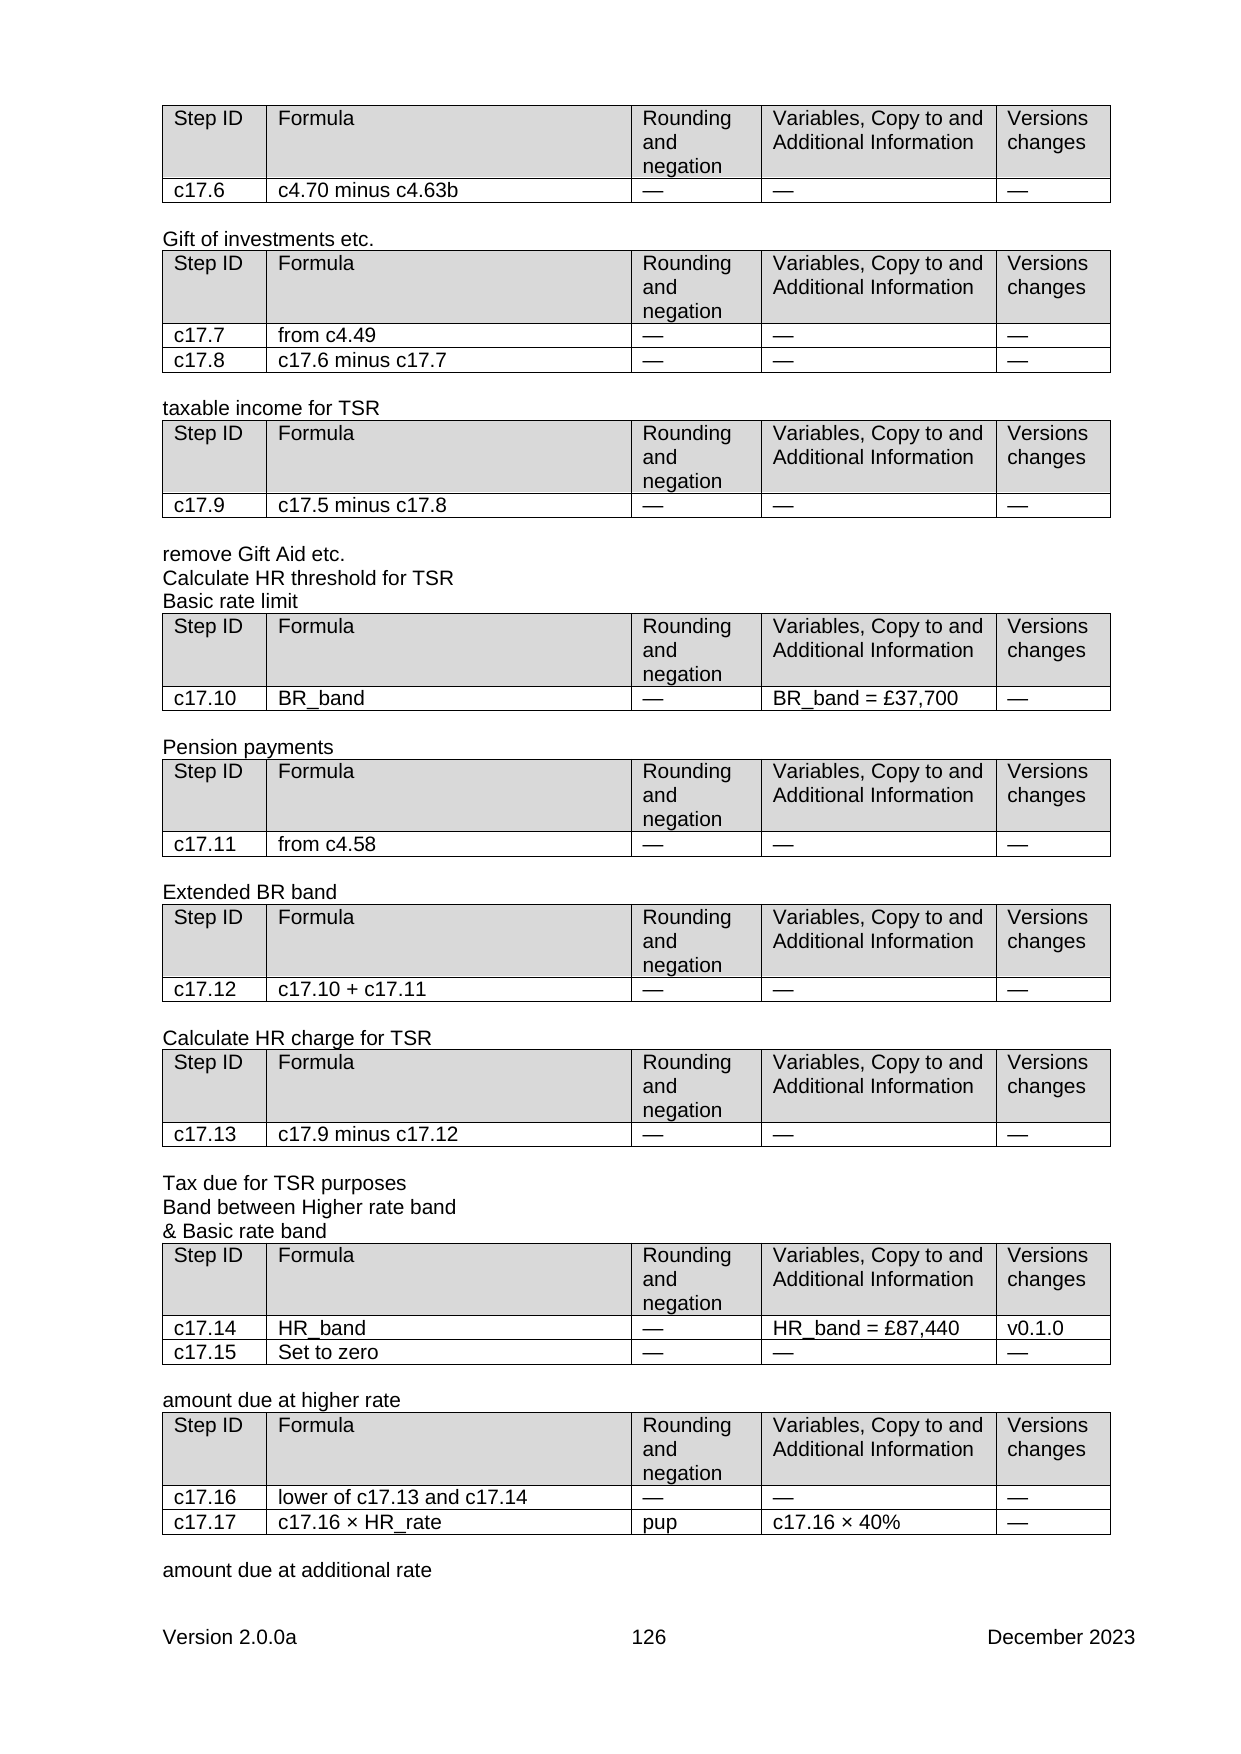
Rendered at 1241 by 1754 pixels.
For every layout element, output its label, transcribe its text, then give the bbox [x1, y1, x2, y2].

table_cell c17.10 [163, 687, 266, 710]
table_header Formula [267, 614, 631, 686]
table_header Versions changes [997, 251, 1110, 323]
table_cell — [762, 1123, 996, 1146]
table_header Step ID [163, 760, 266, 831]
table_cell — [632, 687, 761, 710]
table_cell — [632, 348, 761, 372]
table_cell — [997, 324, 1110, 347]
table_cell HR_band [267, 1316, 631, 1339]
table_header Rounding and negation [632, 1413, 761, 1485]
text Gift of investments etc. [162, 226, 1135, 250]
table_header Variables, Copy to and Additional Information [762, 905, 996, 976]
table_cell — [762, 832, 996, 856]
table_header Rounding and negation [632, 1244, 761, 1315]
table_cell — [632, 1340, 761, 1364]
table_header Versions changes [997, 760, 1110, 831]
table_cell — [997, 1486, 1110, 1509]
table_header Formula [267, 421, 631, 492]
table_header Rounding and negation [632, 251, 761, 323]
table_header Step ID [163, 614, 266, 686]
table_header Rounding and negation [632, 106, 761, 177]
table_header Step ID [163, 905, 266, 976]
text & Basic rate band [162, 1218, 1135, 1242]
text Calculate HR charge for TSR [162, 1025, 1135, 1049]
table_header Formula [267, 1413, 631, 1485]
table_cell — [632, 494, 761, 517]
table_cell — [762, 1340, 996, 1364]
table_header Versions changes [997, 905, 1110, 976]
table_cell c17.8 [163, 348, 266, 372]
table_header Step ID [163, 251, 266, 323]
table_cell — [997, 832, 1110, 856]
table_cell c17.16 × 40% [762, 1510, 996, 1534]
table_header Step ID [163, 421, 266, 492]
table_cell c17.9 minus c17.12 [267, 1123, 631, 1146]
table_cell c17.17 [163, 1510, 266, 1534]
table_header Versions changes [997, 1413, 1110, 1485]
table_header Formula [267, 251, 631, 323]
table_header Variables, Copy to and Additional Information [762, 1050, 996, 1122]
table_header Versions changes [997, 1244, 1110, 1315]
table_cell pup [632, 1510, 761, 1534]
table_cell c17.9 [163, 494, 266, 517]
table_cell — [762, 348, 996, 372]
table_header Variables, Copy to and Additional Information [762, 760, 996, 831]
table_header Step ID [163, 1413, 266, 1485]
table_header Variables, Copy to and Additional Information [762, 614, 996, 686]
table_header Formula [267, 1050, 631, 1122]
table_cell — [997, 494, 1110, 517]
table_cell — [997, 687, 1110, 710]
table_cell Set to zero [267, 1340, 631, 1364]
table_cell c17.7 [163, 324, 266, 347]
table_header Variables, Copy to and Additional Information [762, 251, 996, 323]
text Calculate HR threshold for TSR [162, 565, 1135, 589]
table_header Rounding and negation [632, 614, 761, 686]
table_cell — [632, 1123, 761, 1146]
table_cell c17.14 [163, 1316, 266, 1339]
table_header Formula [267, 106, 631, 177]
table_cell BR_band [267, 687, 631, 710]
table_cell — [762, 1486, 996, 1509]
table_header Rounding and negation [632, 760, 761, 831]
text Basic rate limit [162, 589, 1135, 613]
table_cell — [762, 494, 996, 517]
table_cell — [632, 978, 761, 1001]
table_header Step ID [163, 106, 266, 177]
text Pension payments [162, 735, 1135, 759]
table_cell — [997, 978, 1110, 1001]
table_header Versions changes [997, 106, 1110, 177]
table_header Rounding and negation [632, 421, 761, 492]
text amount due at additional rate [162, 1558, 1135, 1582]
table_header Versions changes [997, 1050, 1110, 1122]
table_cell — [762, 978, 996, 1001]
table_header Formula [267, 1244, 631, 1315]
text taxable income for TSR [162, 396, 1135, 420]
table_header Versions changes [997, 614, 1110, 686]
table_header Variables, Copy to and Additional Information [762, 421, 996, 492]
table_header Formula [267, 905, 631, 976]
table_cell — [997, 1123, 1110, 1146]
table_header Rounding and negation [632, 1050, 761, 1122]
table_cell — [997, 179, 1110, 202]
table_cell — [997, 348, 1110, 372]
table_cell c17.10 + c17.11 [267, 978, 631, 1001]
table_cell HR_band = £87,440 [762, 1316, 996, 1339]
table_header Variables, Copy to and Additional Information [762, 1413, 996, 1485]
table_header Variables, Copy to and Additional Information [762, 106, 996, 177]
text Extended BR band [162, 880, 1135, 904]
table_cell — [632, 1316, 761, 1339]
table_cell — [632, 324, 761, 347]
table_cell v0.1.0 [997, 1316, 1110, 1339]
table_header Formula [267, 760, 631, 831]
text Band between Higher rate band [162, 1194, 1135, 1218]
table_cell c17.13 [163, 1123, 266, 1146]
table_cell c17.12 [163, 978, 266, 1001]
table_cell c17.6 [163, 179, 266, 202]
table_cell — [762, 179, 996, 202]
table_header Step ID [163, 1244, 266, 1315]
table_cell c17.5 minus c17.8 [267, 494, 631, 517]
text Tax due for TSR purposes [162, 1171, 1135, 1194]
table_header Versions changes [997, 421, 1110, 492]
table_cell c17.16 [163, 1486, 266, 1509]
text amount due at higher rate [162, 1388, 1135, 1412]
table_cell from c4.58 [267, 832, 631, 856]
table_cell c17.15 [163, 1340, 266, 1364]
table_header Variables, Copy to and Additional Information [762, 1244, 996, 1315]
table_cell — [997, 1510, 1110, 1534]
table_cell from c4.49 [267, 324, 631, 347]
table_cell c17.6 minus c17.7 [267, 348, 631, 372]
table_cell — [632, 1486, 761, 1509]
table_cell c4.70 minus c4.63b [267, 179, 631, 202]
table_header Step ID [163, 1050, 266, 1122]
table_header Rounding and negation [632, 905, 761, 976]
text remove Gift Aid etc. [162, 541, 1135, 565]
table_cell — [997, 1340, 1110, 1364]
table_cell — [632, 832, 761, 856]
table_cell — [762, 324, 996, 347]
table_cell c17.16 × HR_rate [267, 1510, 631, 1534]
table_cell c17.11 [163, 832, 266, 856]
table_cell lower of c17.13 and c17.14 [267, 1486, 631, 1509]
table_cell — [632, 179, 761, 202]
table_cell BR_band = £37,700 [762, 687, 996, 710]
